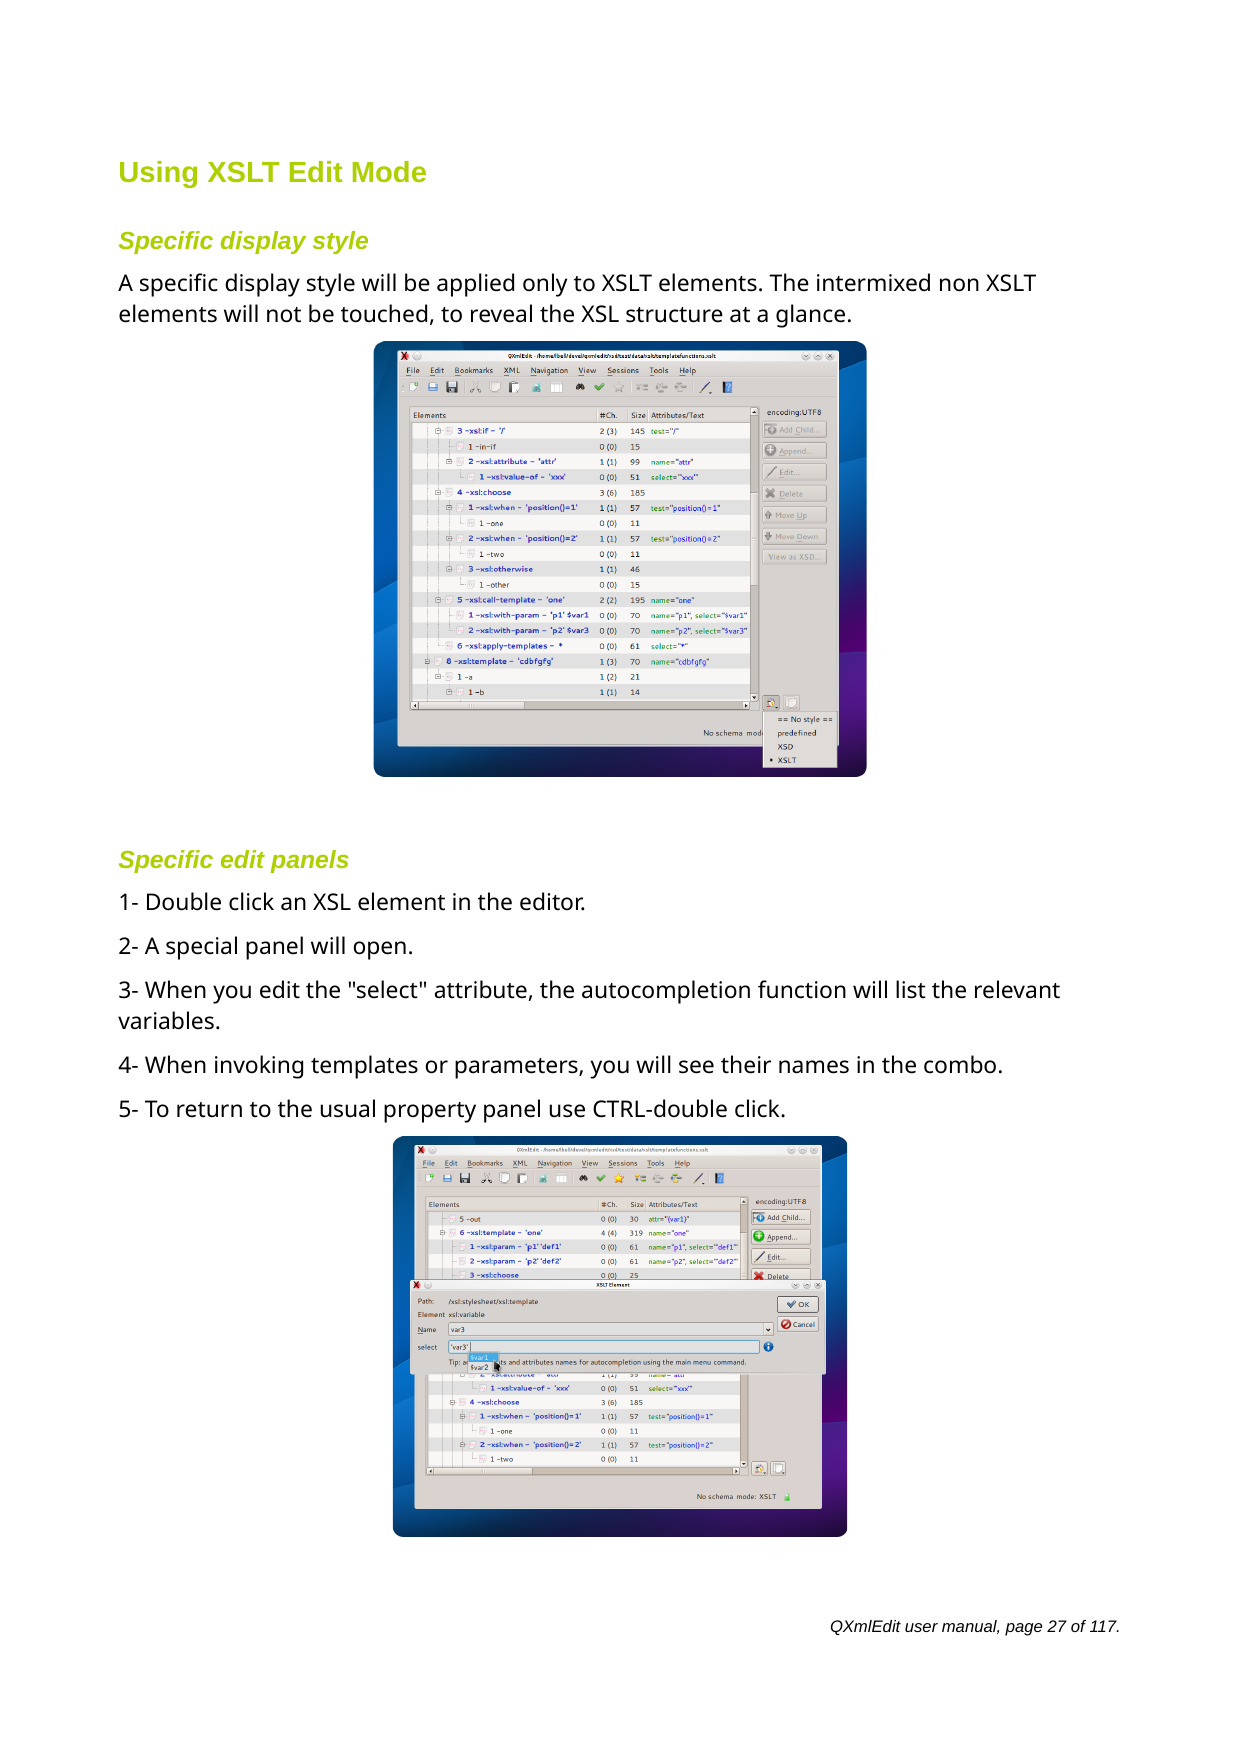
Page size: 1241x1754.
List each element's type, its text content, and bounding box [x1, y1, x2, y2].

text A specific display style will be applied only to XSLT elements. The intermixed non XSLT elements will not be touched, to reveal the XSL structure at a glance. [118, 267, 1122, 329]
text 5- To return to the usual property panel use CTRL-double click. [118, 1092, 1122, 1124]
text 4- When invoking templates or parameters, you will see their names in the combo. [118, 1049, 1122, 1080]
text 2- A special panel will open. [118, 930, 1122, 961]
text 3- When you edit the "select" attribute, the autocompletion function will list the relevant variables. [118, 974, 1122, 1036]
subtitle Using XSLT Edit Mode [118, 155, 1122, 188]
text 1- Double click an XSL element in the editor. [118, 886, 1122, 917]
picture [373, 341, 867, 777]
subtitle Specific edit panels [118, 845, 1122, 874]
subtitle Specific display style [118, 226, 1122, 254]
picture [392, 1136, 848, 1537]
